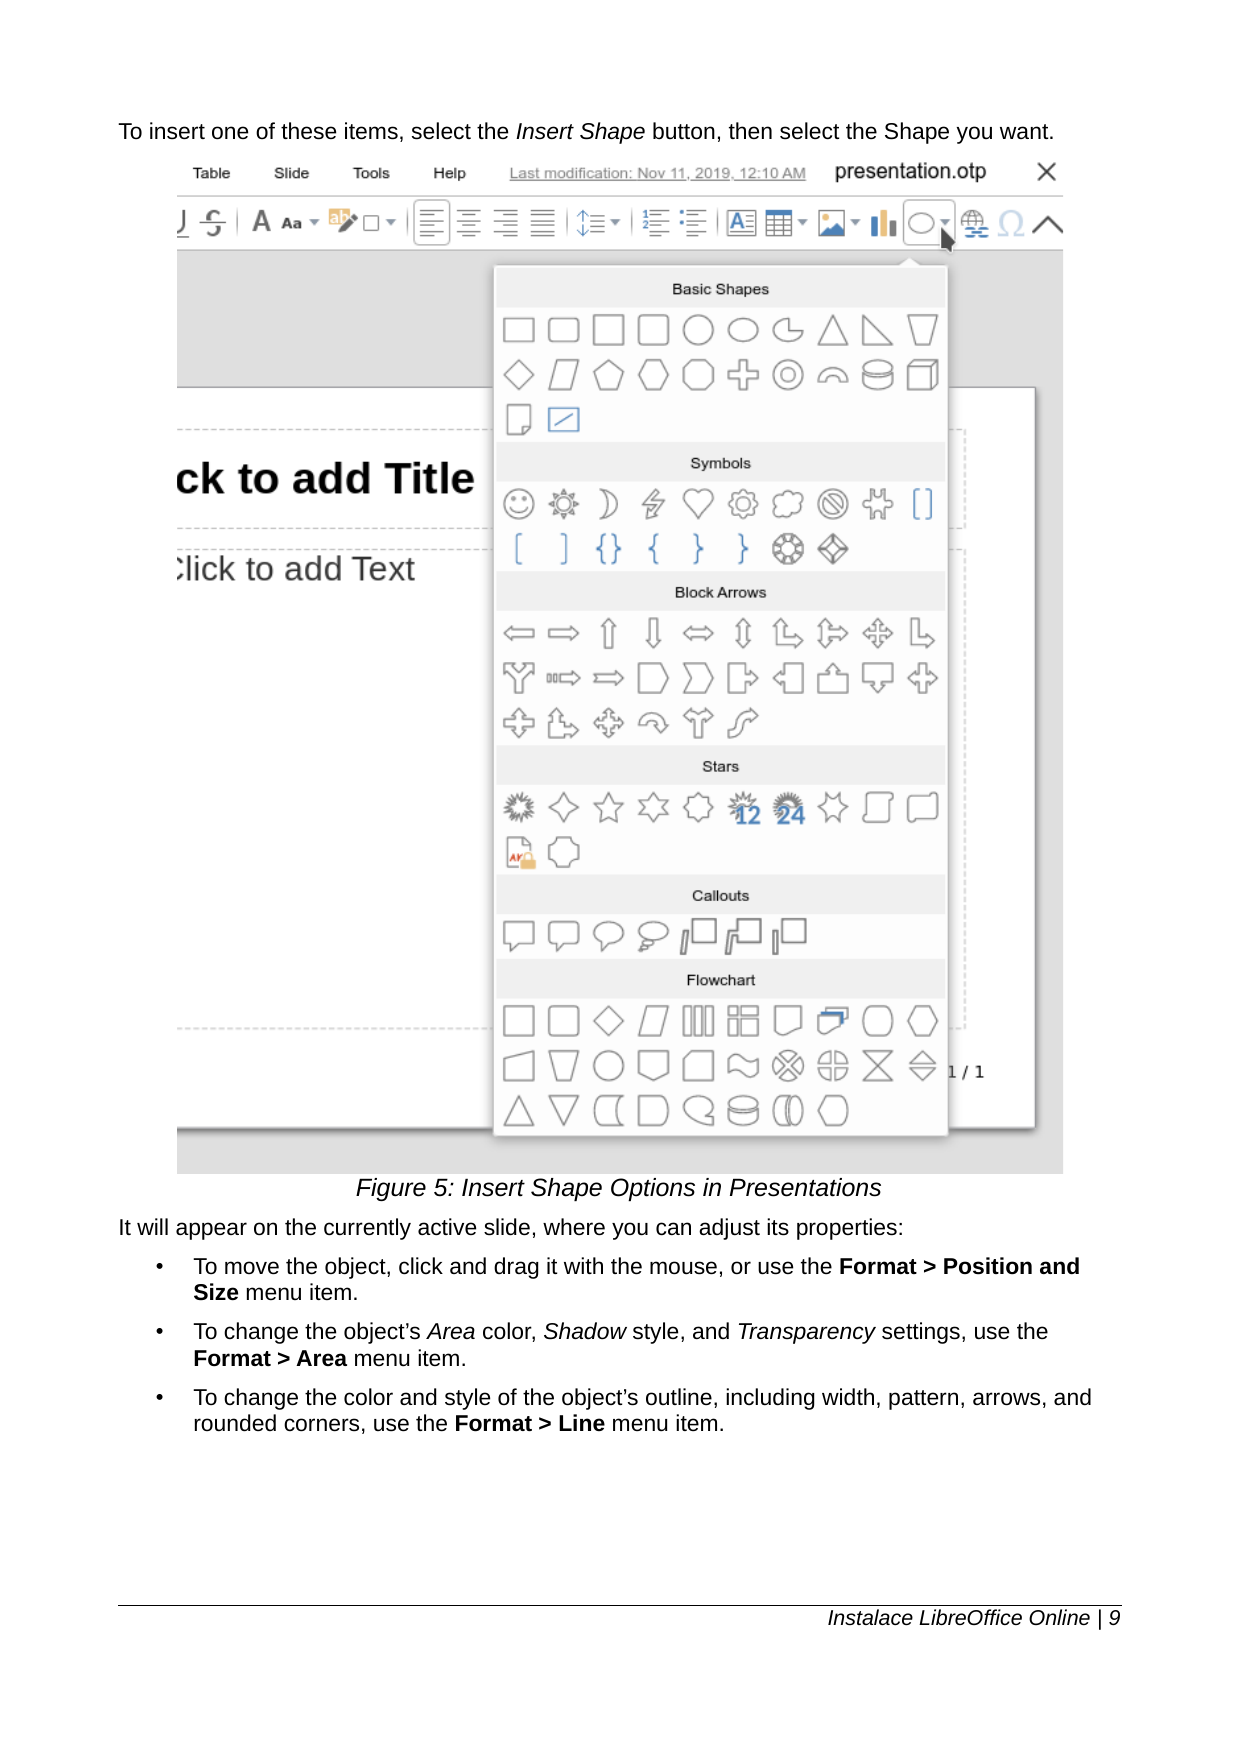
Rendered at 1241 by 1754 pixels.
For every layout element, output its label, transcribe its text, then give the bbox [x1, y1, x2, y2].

text Figure 5: Insert Shape Options in Presentations [168, 1174, 1072, 1202]
text To insert one of these items, select the Insert Shape button, then select the Shape you want. [118, 118, 1122, 144]
list To move the object, click and drag it with the mouse, or use the Format > Position and Size menu item. [156, 1253, 1122, 1306]
list To change the color and style of the object’s outline, including width, pattern, arrows, and rounded corners, use the Format > Line menu item. [156, 1383, 1122, 1436]
text It will appear on the currently active slide, where you can adjust its properties: [118, 1214, 1122, 1241]
list To change the object’s Area color, Shadow style, and Transparency settings, use the Format > Area menu item. [156, 1318, 1122, 1371]
picture [177, 157, 1064, 1174]
